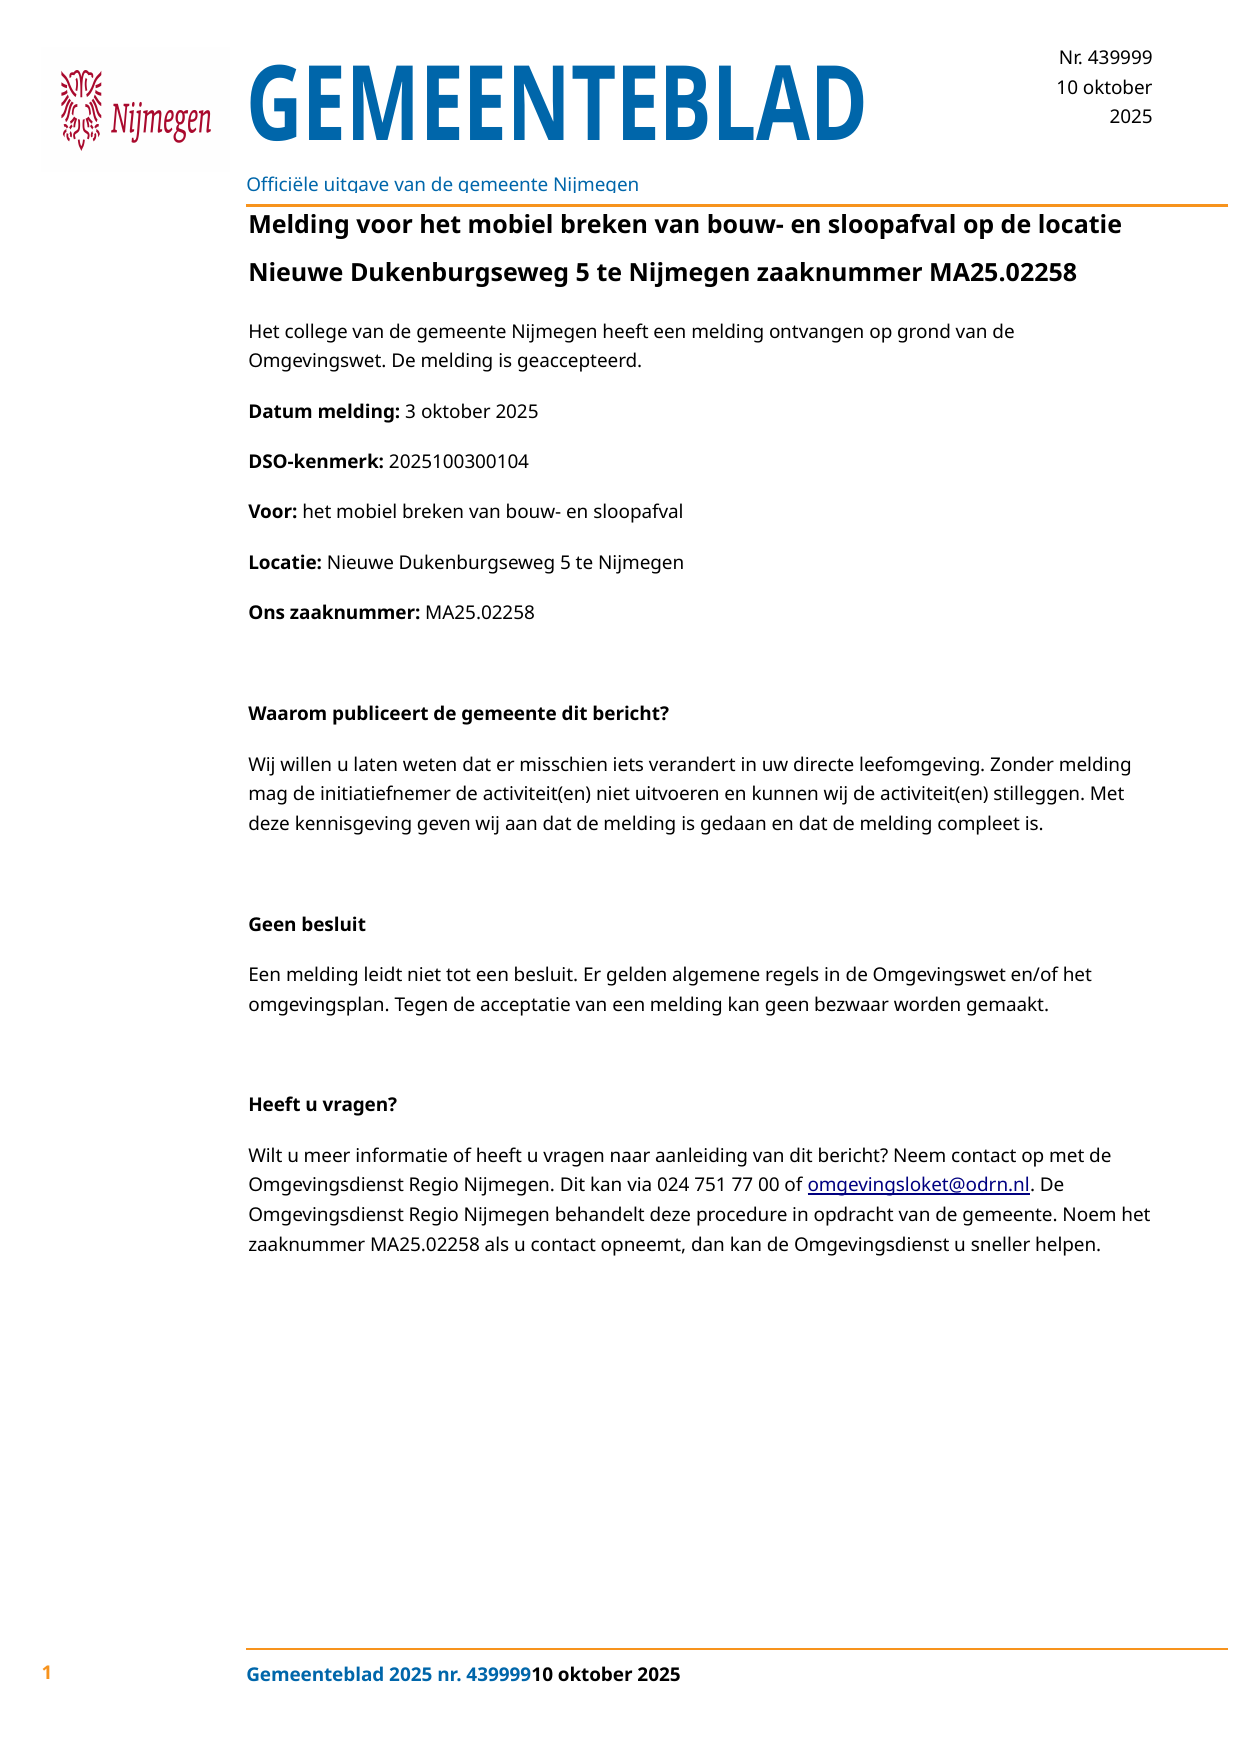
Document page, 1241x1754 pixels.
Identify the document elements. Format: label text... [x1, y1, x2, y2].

text Een melding leidt niet tot een besluit. Er gelden algemene regels in de Omgevingswet en/of het omgevingsplan. Tegen de acceptatie van een melding kan geen bezwaar worden gemaakt. [248, 961, 1152, 1017]
text Ons zaaknummer: MA25.02258 [248, 599, 1152, 625]
text Waarom publiceert de gemeente dit bericht? [248, 700, 1152, 726]
text DSO-kenmerk: 2025100300104 [248, 448, 1152, 474]
picture [41, 47, 231, 172]
text Wij willen u laten weten dat er misschien iets verandert in uw directe leefomgeving. Zonder melding mag de initiatiefnemer de activiteit(en) niet uitvoeren en kunnen wij de activiteit(en) stilleggen. Met deze kennisgeving geven wij aan dat de melding is gedaan en dat de melding compleet is. [248, 751, 1152, 836]
text Voor: het mobiel breken van bouw- en sloopafval [248, 499, 1152, 524]
text Geen besluit [248, 911, 1152, 937]
text Het college van de gemeente Nijmegen heeft een melding ontvangen op grond van de Omgevingswet. De melding is geaccepteerd. [248, 318, 1152, 373]
text Locatie: Nieuwe Dukenburgseweg 5 te Nijmegen [248, 549, 1152, 575]
text Heeft u vragen? [248, 1092, 1152, 1117]
text Datum melding: 3 oktober 2025 [248, 398, 1152, 424]
text Melding voor het mobiel breken van bouw- en sloopafval op de locatie Nieuwe Dukenburgseweg 5 te Nijmegen zaaknummer MA25.02258 [248, 207, 1152, 288]
text Wilt u meer informatie of heeft u vragen naar aanleiding van dit bericht? Neem contact op met de Omgevingsdienst Regio Nijmegen. Dit kan via 024 751 77 00 of omgevingsloket@odrn.nl. De Omgevingsdienst Regio Nijmegen behandelt deze procedure in opdracht van de gemeente. Noem het zaaknummer MA25.02258 als u contact opneemt, dan kan de Omgevingsdienst u sneller helpen. [248, 1142, 1152, 1257]
